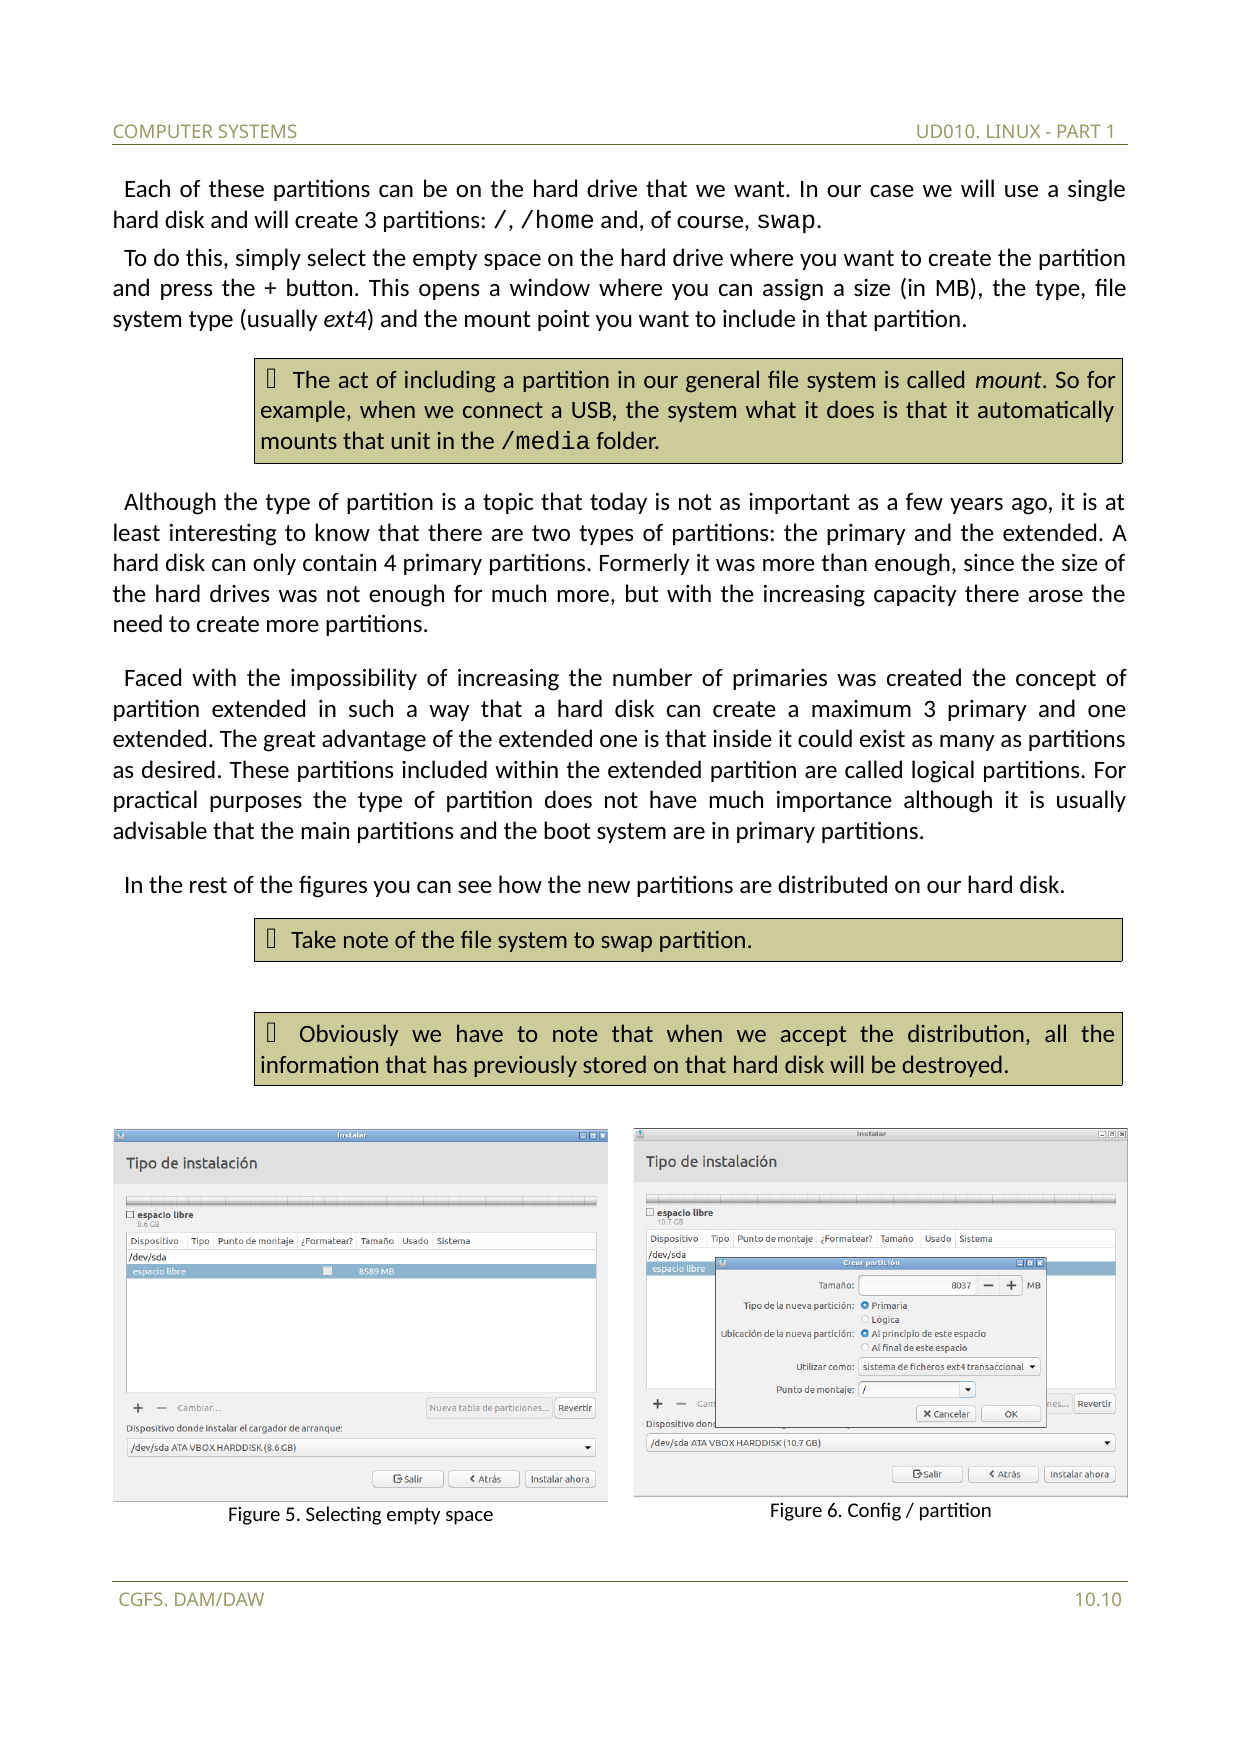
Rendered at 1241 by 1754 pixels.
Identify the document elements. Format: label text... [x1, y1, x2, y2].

text  Obviously we have to note that when we accept the distribution, all the information that has previously stored on that hard disk will be destroyed. [255, 1013, 1122, 1085]
text Faced with the impossibility of increasing the number of primaries was created the concept of partition extended in such a way that a hard disk can create a maximum 3 primary and one extended. The great advantage of the extended one is that inside it could exist as many as partitions as desired. These partitions included within the extended partition are called logical partitions. For practical purposes the type of partition does not have much importance although it is usually advisable that the main partitions and the boot system are in primary partitions. [112, 663, 1128, 846]
text  The act of including a partition in our general file system is called mount. So for example, when we connect a USB, the system what it does is that it automatically mounts that unit in the /media folder. [255, 359, 1122, 463]
picture [633, 1128, 1128, 1498]
picture [113, 1128, 608, 1502]
text To do this, simply select the empty space on the hard drive where you want to create the partition and press the + button. This opens a window where you can assign a size (in MB), the type, file system type (usually ext4) and the mount point you want to include in that partition. [112, 242, 1128, 333]
text  Take note of the file system to swap partition. [255, 919, 1122, 961]
text Figure 6. Config / partition [634, 1498, 1128, 1523]
text In the rest of the figures you can see how the new partitions are distributed on our hard disk. [112, 869, 1128, 900]
text Each of these partitions can be on the hard drive that we want. In our case we will use a single hard disk and will create 3 partitions: /, /home and, of course, swap. [112, 173, 1128, 236]
text Although the type of partition is a topic that today is not as important as a few years ago, it is at least interesting to know that there are two types of partitions: the primary and the extended. A hard disk can only contain 4 primary partitions. Formerly it was more than enough, since the size of the hard drives was not enough for much more, but with the increasing capacity there arose the need to create more partitions. [112, 486, 1128, 639]
text Figure 5. Selecting empty space [114, 1502, 608, 1527]
